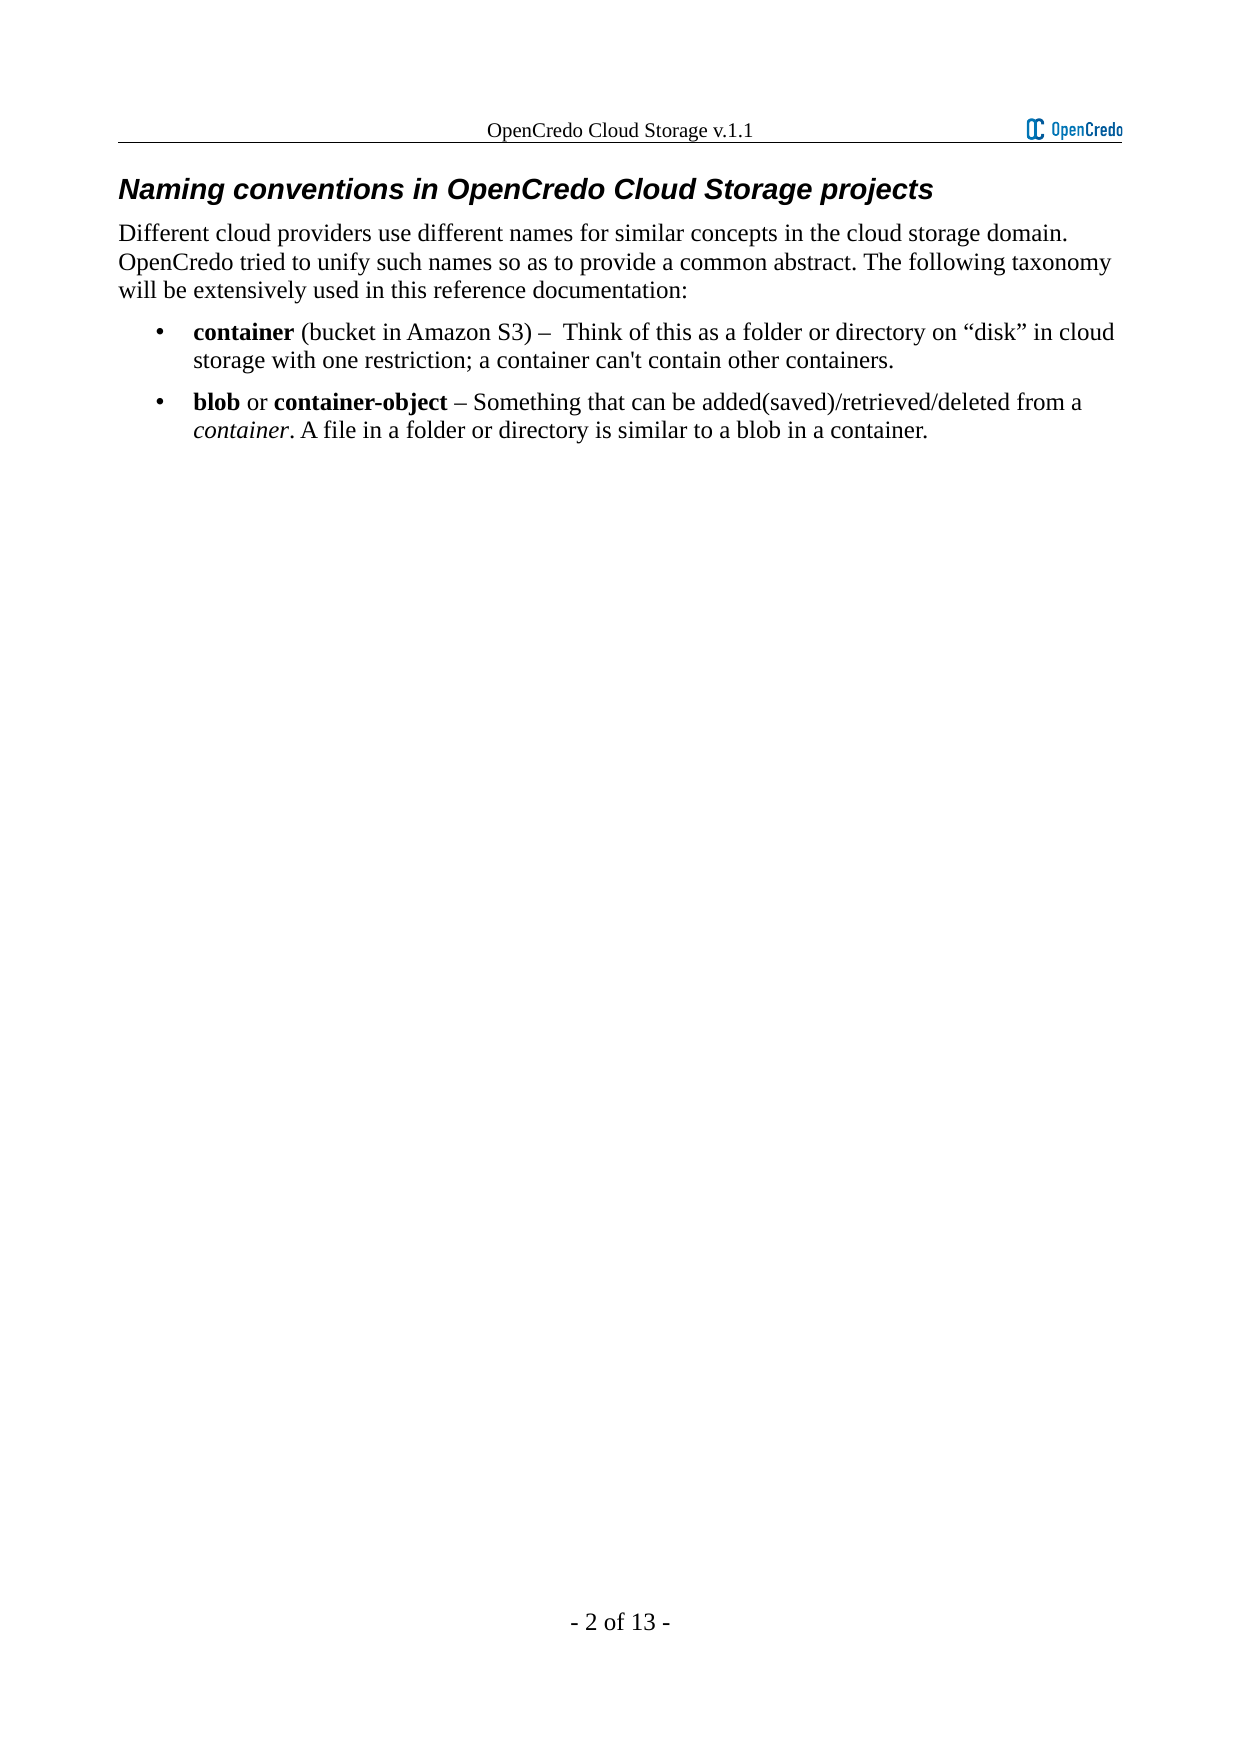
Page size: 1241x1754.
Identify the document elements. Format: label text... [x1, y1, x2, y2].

picture [1026, 118, 1123, 140]
list container (bucket in Amazon S3) – Think of this as a folder or directory on “disk” in cloud storage with one restriction; a container can't contain other containers. [156, 317, 1122, 374]
list blob or container-object – Something that can be added(saved)/retrieved/deleted from a container. A file in a folder or directory is similar to a blob in a container. [156, 387, 1122, 444]
subtitle Naming conventions in OpenCredo Cloud Storage projects [118, 172, 1122, 205]
text Different cloud providers use different names for similar concepts in the cloud storage domain. OpenCredo tried to unify such names so as to provide a common abstract. The following taxonomy will be extensively used in this reference documentation: [118, 218, 1122, 304]
